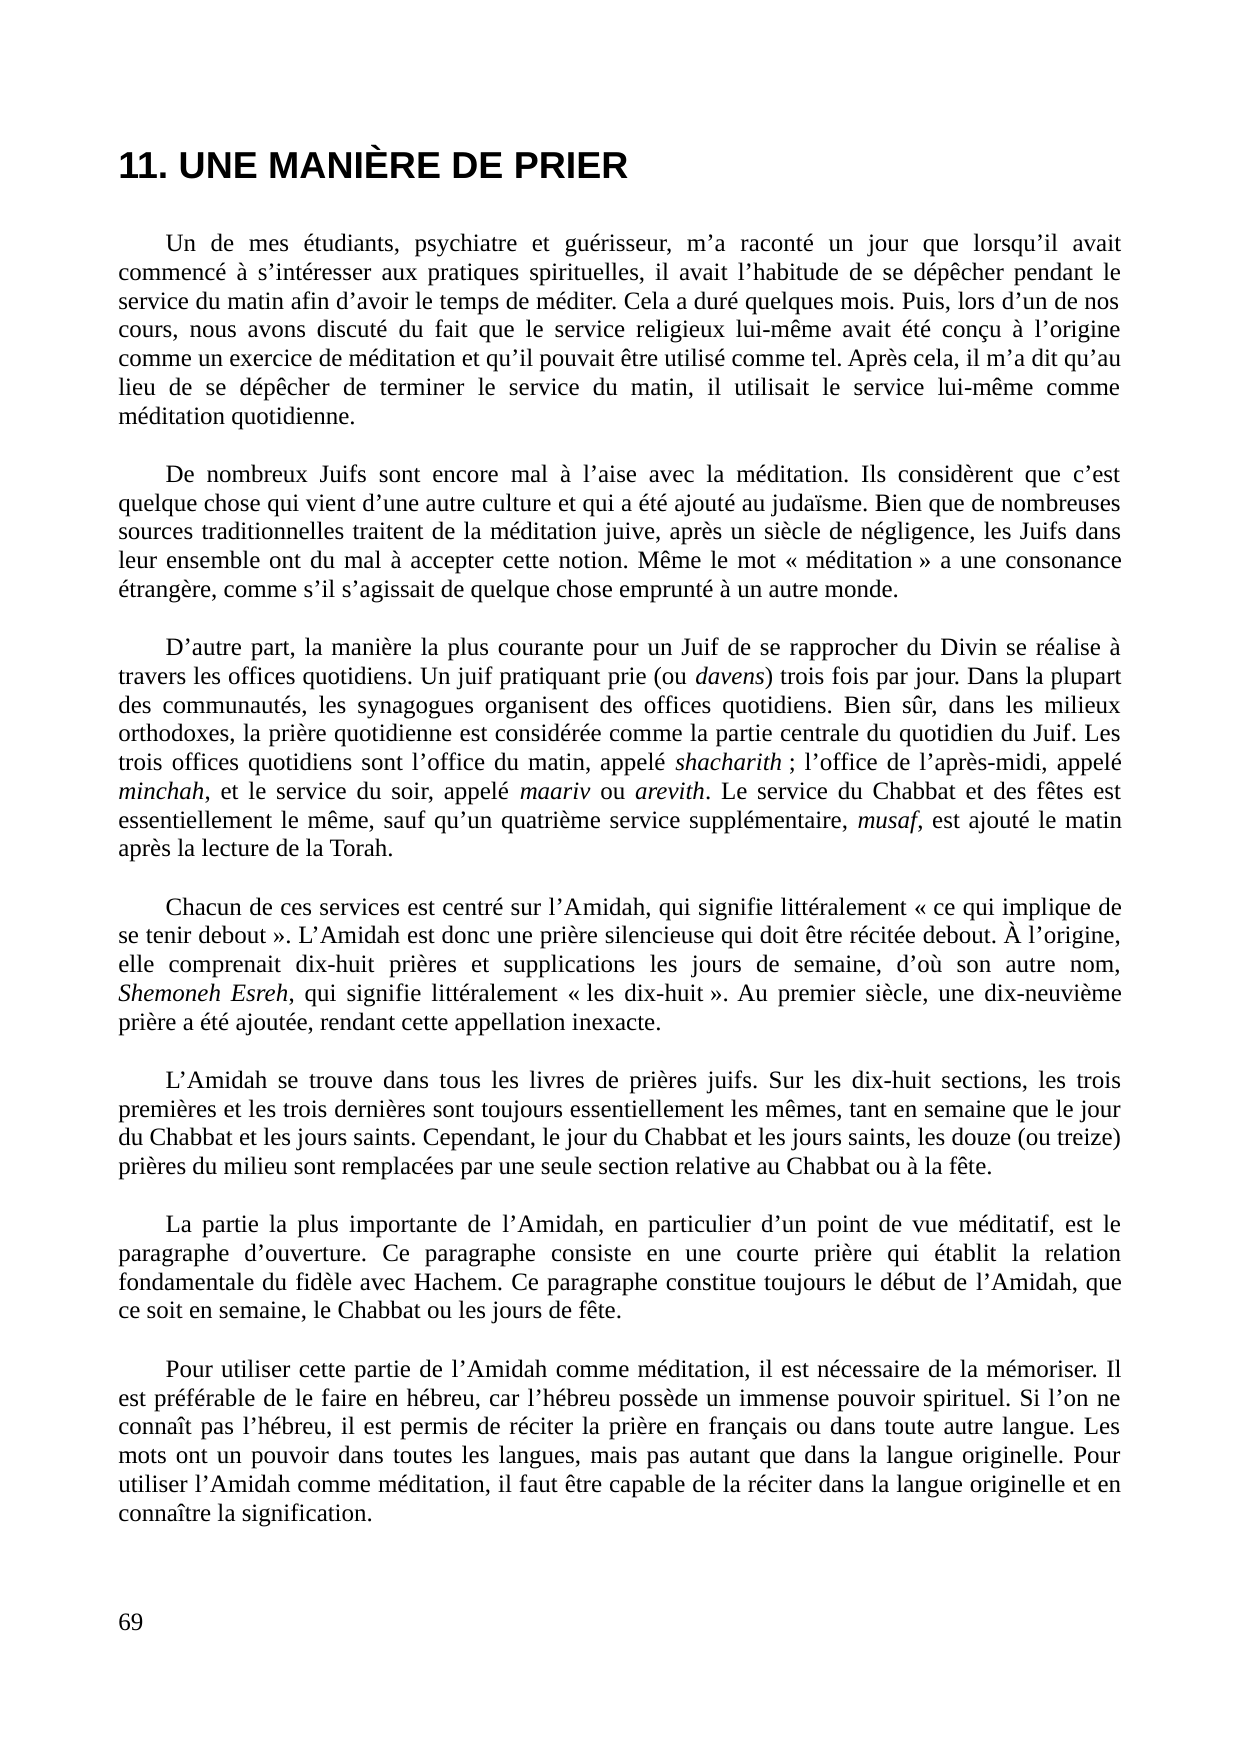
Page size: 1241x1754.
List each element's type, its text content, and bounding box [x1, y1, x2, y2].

text Un de mes étudiants, psychiatre et guérisseur, m’a raconté un jour que lorsqu’il avait commencé à s’intéresser aux pratiques spirituelles, il avait l’habitude de se dépêcher pendant le service du matin afin d’avoir le temps de méditer. Cela a duré quelques mois. Puis, lors d’un de nos cours, nous avons discuté du fait que le service religieux lui-même avait été conçu à l’origine comme un exercice de méditation et qu’il pouvait être utilisé comme tel. Après cela, il m’a dit qu’au lieu de se dépêcher de terminer le service du matin, il utilisait le service lui-même comme méditation quotidienne. [118, 228, 1122, 429]
text L’Amidah se trouve dans tous les livres de prières juifs. Sur les dix-huit sections, les trois premières et les trois dernières sont toujours essentiellement les mêmes, tant en semaine que le jour du Chabbat et les jours saints. Cependant, le jour du Chabbat et les jours saints, les douze (ou treize) prières du milieu sont remplacées par une seule section relative au Chabbat ou à la fête. [118, 1065, 1122, 1180]
subtitle 11. UNE MANIÈRE DE PRIER [118, 143, 1122, 186]
text La partie la plus importante de l’Amidah, en particulier d’un point de vue méditatif, est le paragraphe d’ouverture. Ce paragraphe consiste en une courte prière qui établit la relation fondamentale du fidèle avec Hachem. Ce paragraphe constitue toujours le début de l’Amidah, que ce soit en semaine, le Chabbat ou les jours de fête. [118, 1209, 1122, 1324]
text Pour utiliser cette partie de l’Amidah comme méditation, il est nécessaire de la mémoriser. Il est préférable de le faire en hébreu, car l’hébreu possède un immense pouvoir spirituel. Si l’on ne connaît pas l’hébreu, il est permis de réciter la prière en français ou dans toute autre langue. Les mots ont un pouvoir dans toutes les langues, mais pas autant que dans la langue originelle. Pour utiliser l’Amidah comme méditation, il faut être capable de la réciter dans la langue originelle et en connaître la signification. [118, 1354, 1122, 1526]
text Chacun de ces services est centré sur l’Amidah, qui signifie littéralement « ce qui implique de se tenir debout ». L’Amidah est donc une prière silencieuse qui doit être récitée debout. À l’origine, elle comprenait dix-huit prières et supplications les jours de semaine, d’où son autre nom, Shemoneh Esreh, qui signifie littéralement « les dix-huit ». Au premier siècle, une dix-neuvième prière a été ajoutée, rendant cette appellation inexacte. [118, 892, 1122, 1035]
text De nombreux Juifs sont encore mal à l’aise avec la méditation. Ils considèrent que c’est quelque chose qui vient d’une autre culture et qui a été ajouté au judaïsme. Bien que de nombreuses sources traditionnelles traitent de la méditation juive, après un siècle de négligence, les Juifs dans leur ensemble ont du mal à accepter cette notion. Même le mot « méditation » a une consonance étrangère, comme s’il s’agissait de quelque chose emprunté à un autre monde. [118, 459, 1122, 603]
text D’autre part, la manière la plus courante pour un Juif de se rapprocher du Divin se réalise à travers les offices quotidiens. Un juif pratiquant prie (ou davens) trois fois par jour. Dans la plupart des communautés, les synagogues organisent des offices quotidiens. Bien sûr, dans les milieux orthodoxes, la prière quotidienne est considérée comme la partie centrale du quotidien du Juif. Les trois offices quotidiens sont l’office du matin, appelé shacharith ; l’office de l’après-midi, appelé minchah, et le service du soir, appelé maariv ou arevith. Le service du Chabbat et des fêtes est essentiellement le même, sauf qu’un quatrième service supplémentaire, musaf, est ajouté le matin après la lecture de la Torah. [118, 632, 1122, 862]
